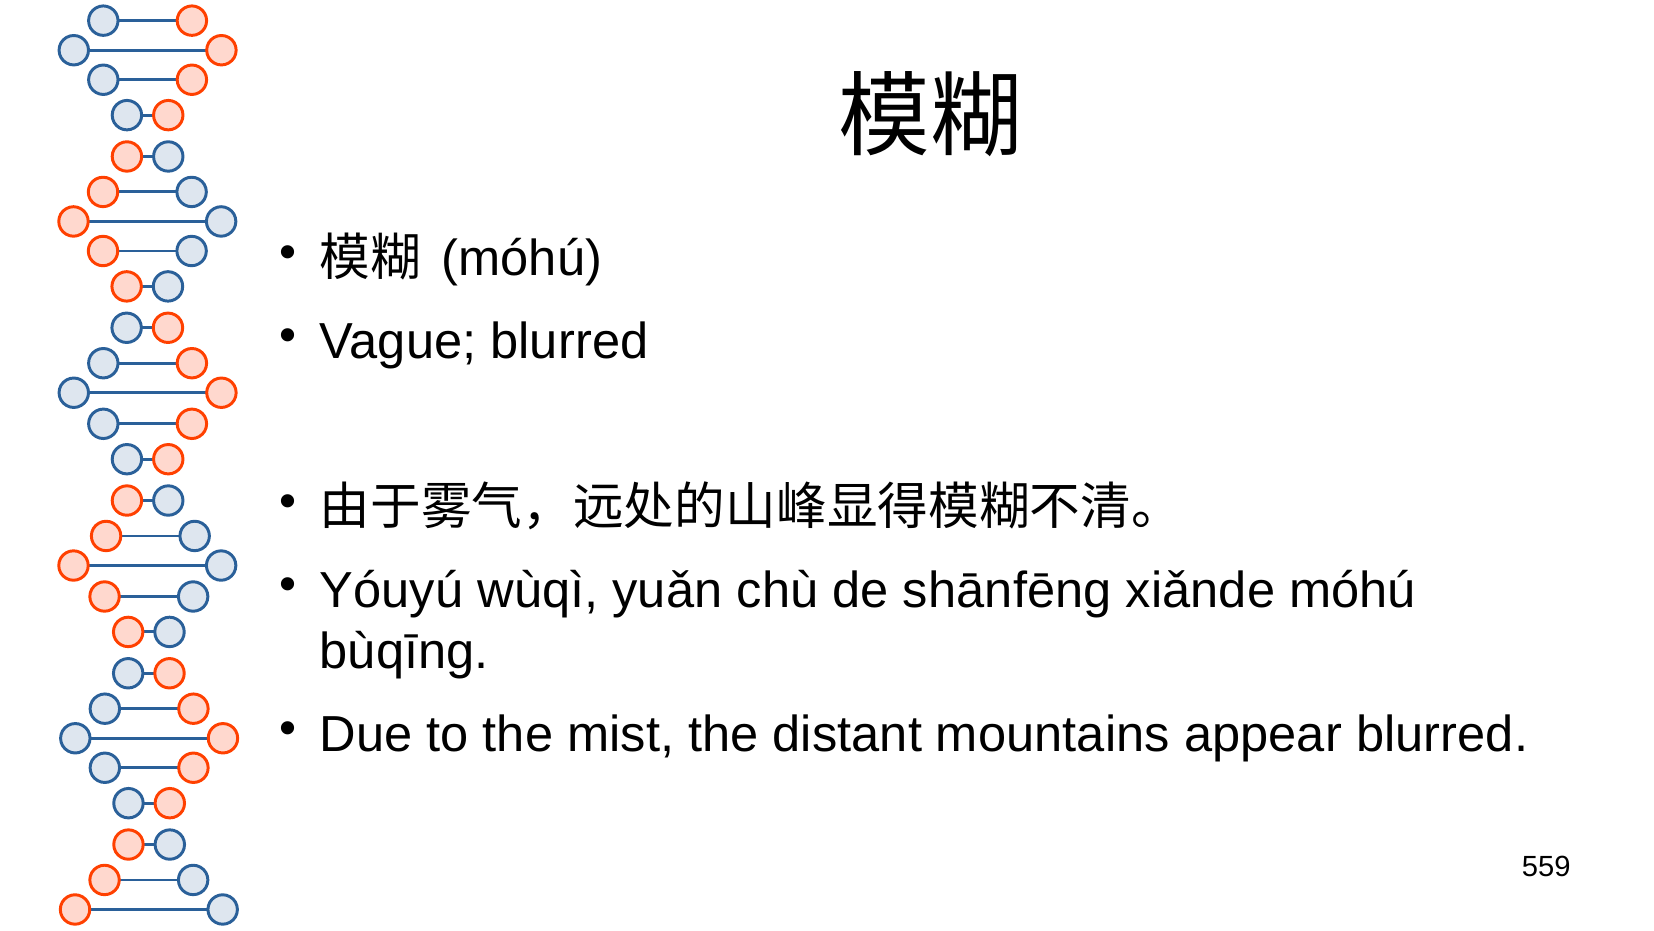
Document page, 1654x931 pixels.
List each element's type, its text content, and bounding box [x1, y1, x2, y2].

title 模糊 [265, 35, 1595, 189]
list 模糊 (móhú) Vague; blurred 由于雾气，远处的山峰显得模糊不清。 Yóuyú wùqì, yuǎn chù de shānfēng xiǎnde móhú bùqīng. Due to the mist, the distant mountains appear blurred. [265, 224, 1595, 764]
